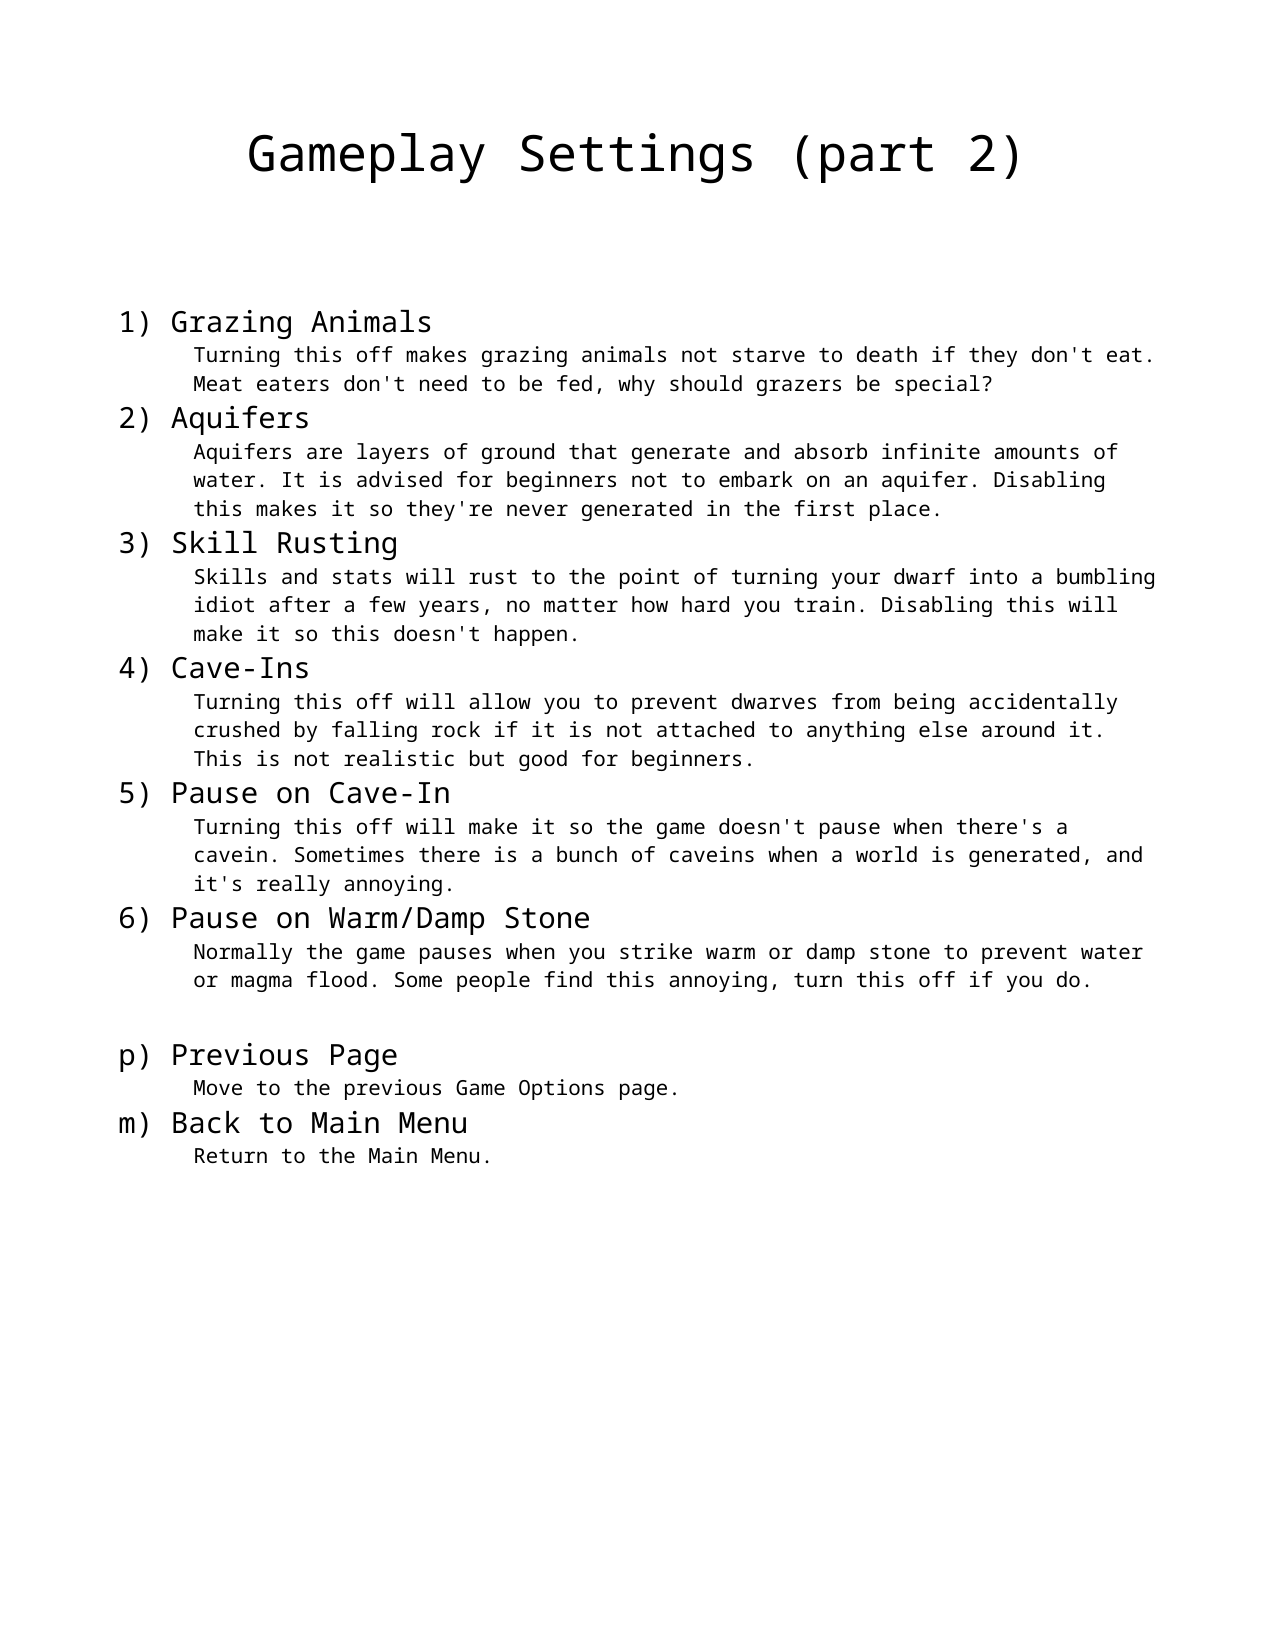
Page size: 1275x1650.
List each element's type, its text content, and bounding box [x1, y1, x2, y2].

text m) Back to Main Menu [118, 1102, 1157, 1142]
text Skills and stats will rust to the point of turning your dwarf into a bumbling idiot after a few years, no matter how hard you train. Disabling this will make it so this doesn't happen. [193, 562, 1157, 647]
text 6) Pause on Warm/Damp Stone [118, 897, 1157, 937]
text 2) Aquifers [118, 397, 1157, 437]
text p) Previous Page [118, 1034, 1157, 1073]
text 4) Cave-Ins [118, 647, 1157, 687]
text 5) Pause on Cave-In [118, 772, 1157, 812]
text Aquifers are layers of ground that generate and absorb infinite amounts of water. It is advised for beginners not to embark on an aquifer. Disabling this makes it so they're never generated in the first place. [193, 437, 1157, 522]
text Turning this off makes grazing animals not starve to death if they don't eat. Meat eaters don't need to be fed, why should grazers be special? [193, 341, 1157, 397]
text Turning this off will allow you to prevent dwarves from being accidentally crushed by falling rock if it is not attached to anything else around it. This is not realistic but good for beginners. [193, 687, 1157, 772]
text 1) Grazing Animals [118, 301, 1157, 341]
text Turning this off will make it so the game doesn't pause when there's a cavein. Sometimes there is a bunch of caveins when a world is generated, and it's really annoying. [193, 812, 1157, 897]
subtitle Gameplay Settings (part 2) [118, 118, 1157, 186]
text Return to the Main Menu. [193, 1142, 1157, 1170]
text 3) Skill Rusting [118, 522, 1157, 562]
text Move to the previous Game Options page. [193, 1073, 1157, 1102]
text Normally the game pauses when you strike warm or damp stone to prevent water or magma flood. Some people find this annoying, turn this off if you do. [193, 937, 1157, 994]
